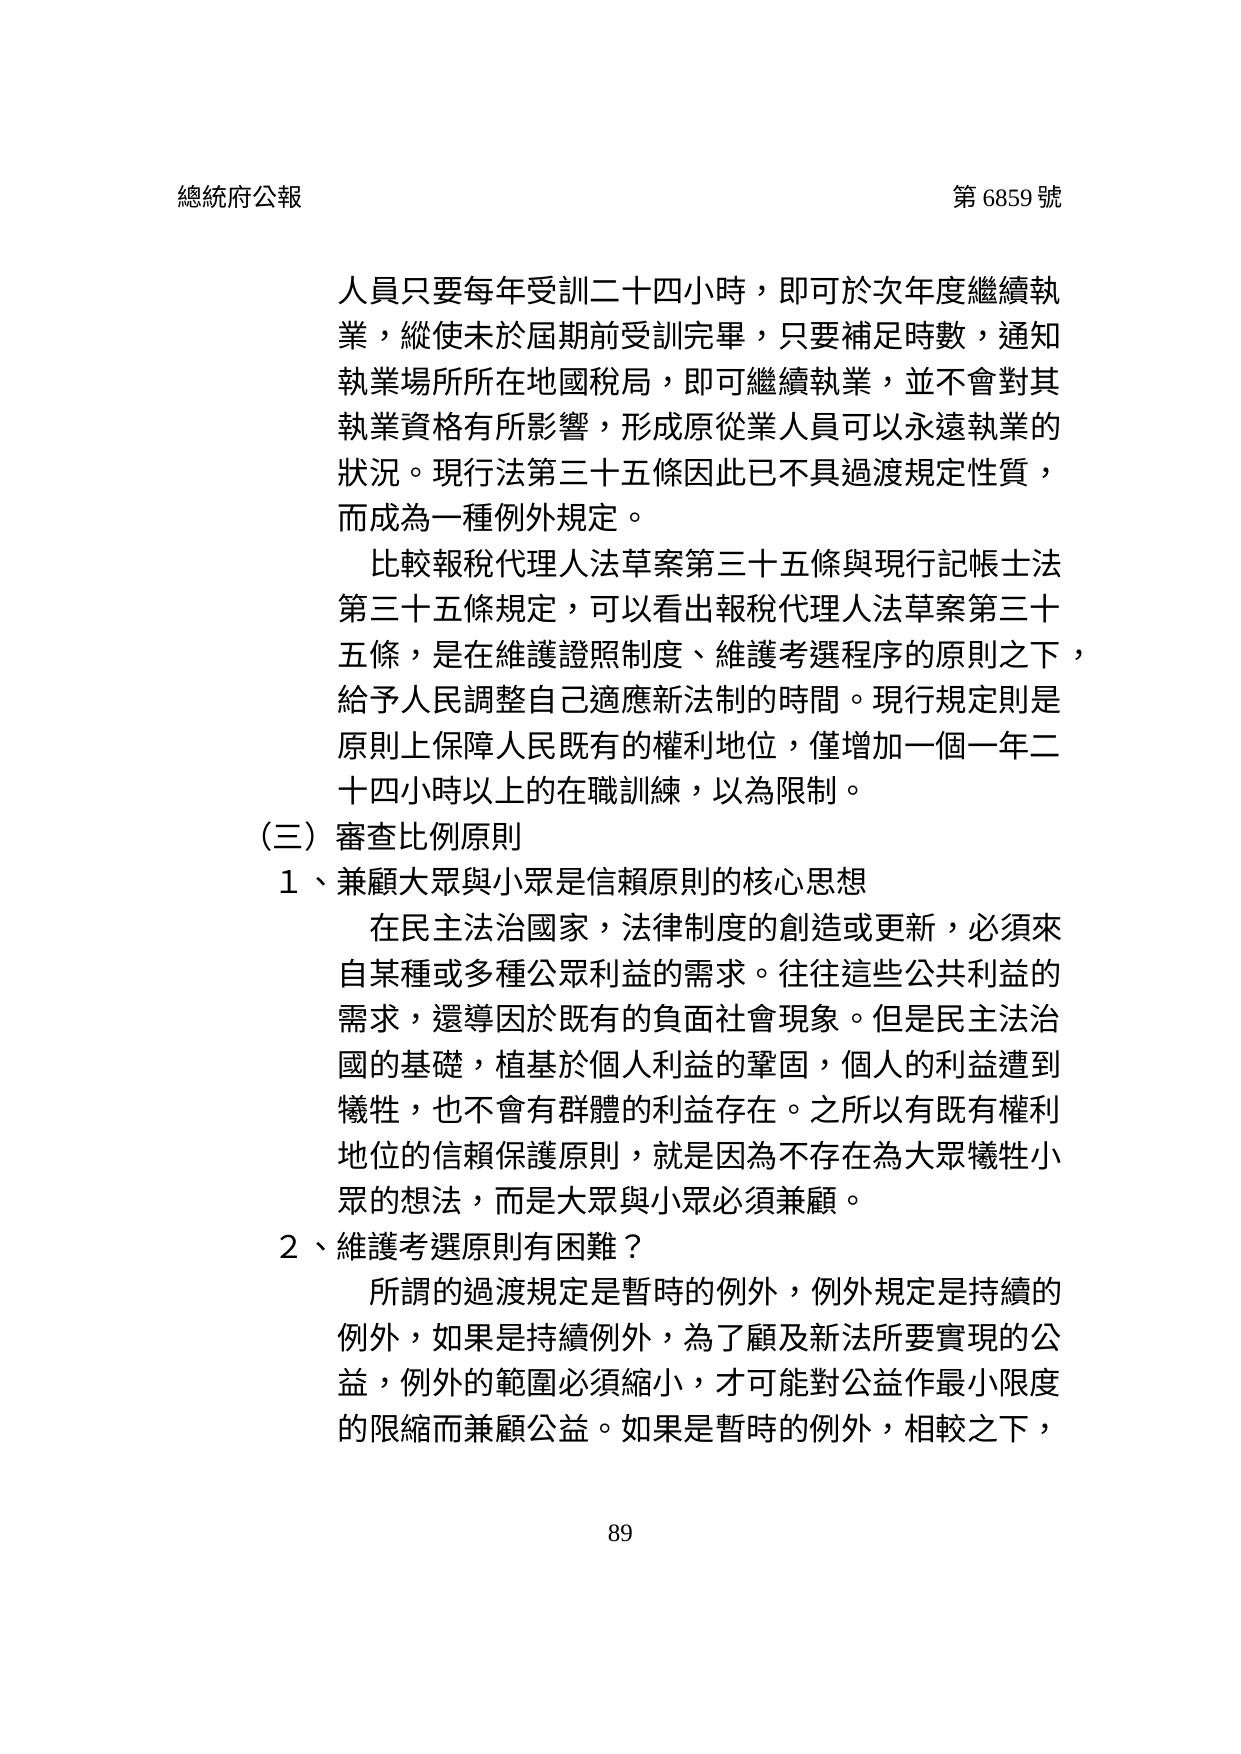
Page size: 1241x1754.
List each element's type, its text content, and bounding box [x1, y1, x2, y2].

text ２、維護考選原則有困難？ [273, 1222, 1063, 1267]
text 在民主法治國家，法律制度的創造或更新，必須來自某種或多種公眾利益的需求。往往這些公共利益的需求，還導因於既有的負面社會現象。但是民主法治國的基礎，植基於個人利益的鞏固，個人的利益遭到犧牲，也不會有群體的利益存在。之所以有既有權利地位的信賴保護原則，就是因為不存在為大眾犧牲小眾的想法，而是大眾與小眾必須兼顧。 [338, 903, 1063, 1222]
text 比較報稅代理人法草案第三十五條與現行記帳士法第三十五條規定，可以看出報稅代理人法草案第三十五條，是在維護證照制度、維護考選程序的原則之下，給予人民調整自己適應新法制的時間。現行規定則是原則上保障人民既有的權利地位，僅增加一個一年二十四小時以上的在職訓練，以為限制。 [338, 539, 1063, 812]
text 所謂的過渡規定是暫時的例外，例外規定是持續的例外，如果是持續例外，為了顧及新法所要實現的公益，例外的範圍必須縮小，才可能對公益作最小限度的限縮而兼顧公益。如果是暫時的例外，相較之下， [338, 1267, 1063, 1449]
text 人員只要每年受訓二十四小時，即可於次年度繼續執業，縱使未於屆期前受訓完畢，只要補足時數，通知執業場所所在地國稅局，即可繼續執業，並不會對其執業資格有所影響，形成原從業人員可以永遠執業的狀況。現行法第三十五條因此已不具過渡規定性質，而成為一種例外規定。 [338, 266, 1063, 539]
text （三）審查比例原則 [241, 812, 1063, 858]
text １、兼顧大眾與小眾是信賴原則的核心思想 [273, 858, 1063, 903]
